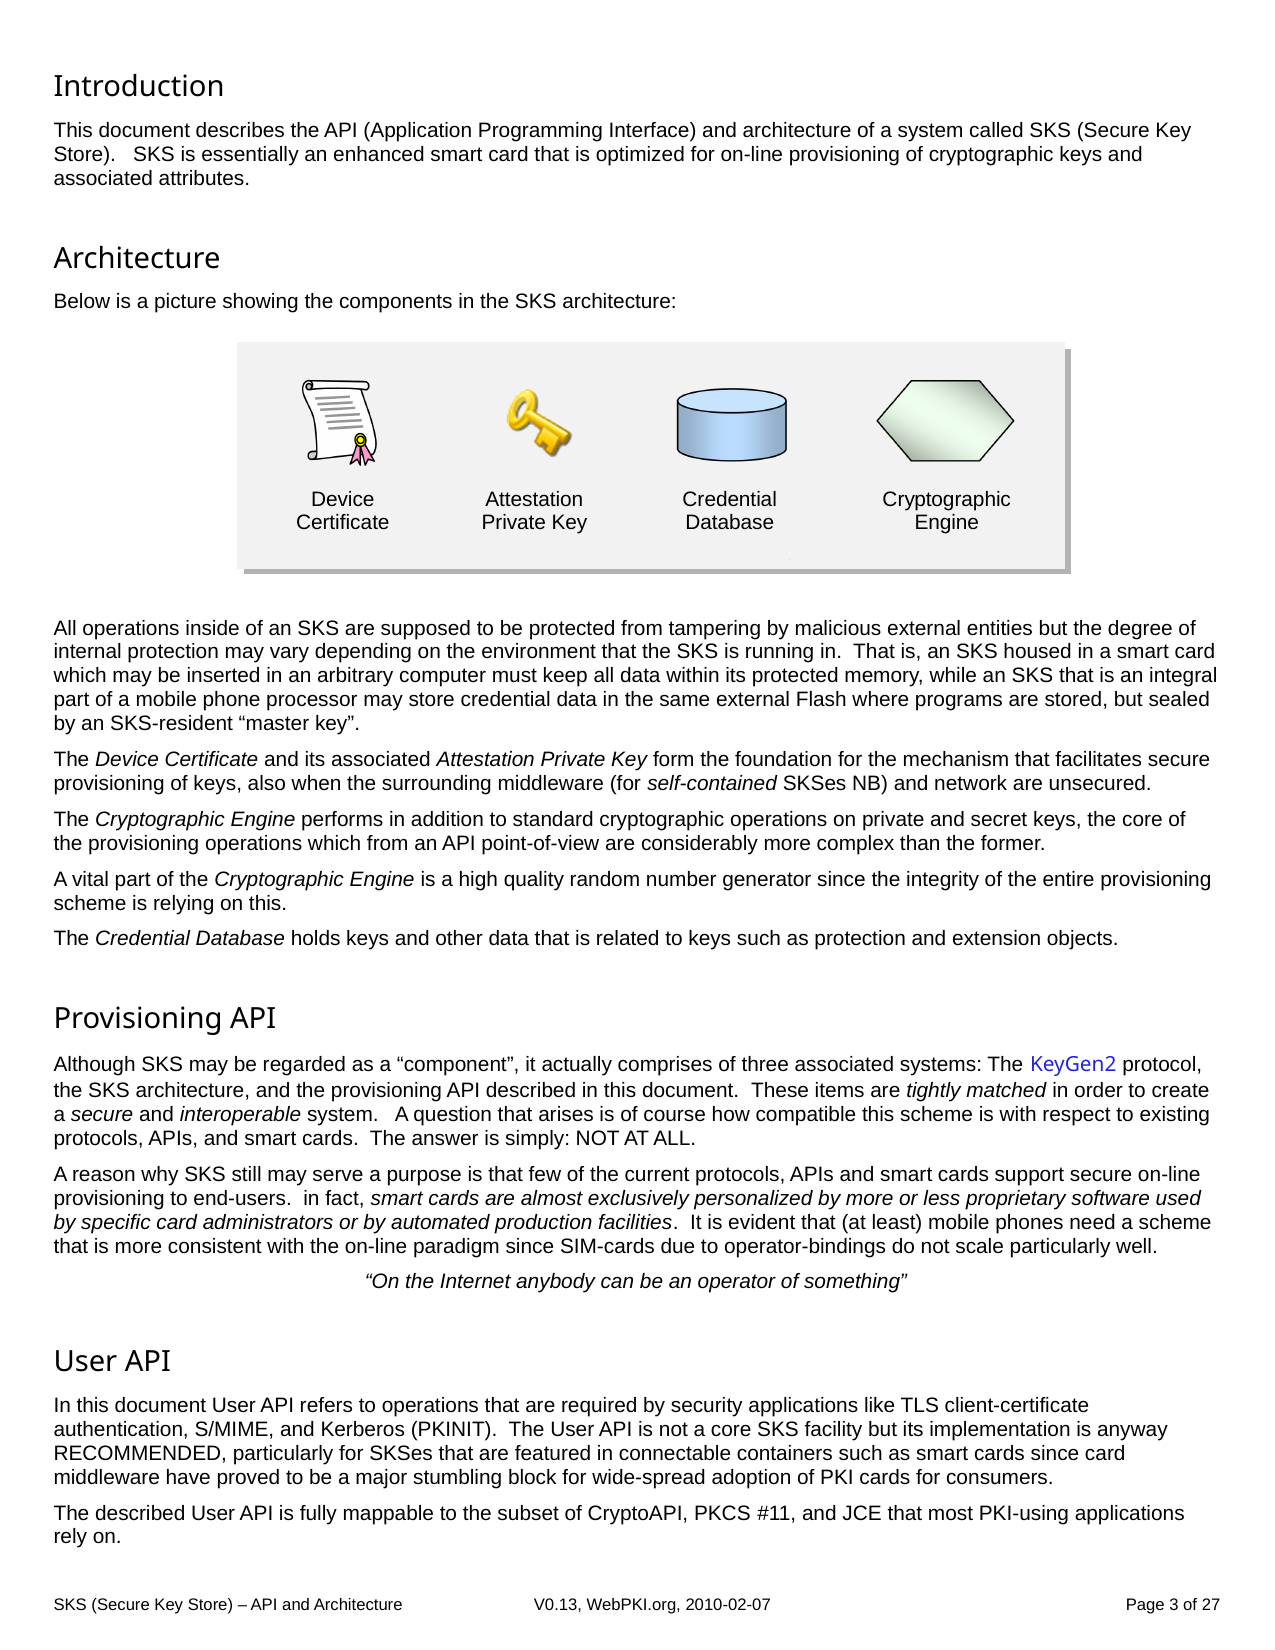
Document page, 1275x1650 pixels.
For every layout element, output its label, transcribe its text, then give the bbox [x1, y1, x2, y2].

text The Cryptographic Engine performs in addition to standard cryptographic operations on private and secret keys, the core of the provisioning operations which from an API point-of-view are considerably more complex than the former. [53, 807, 1221, 854]
text This document describes the API (Application Programming Interface) and architecture of a system called SKS (Secure Key Store). SKS is essentially an enhanced smart card that is optimized for on-line provisioning of cryptographic keys and associated attributes. [53, 118, 1221, 190]
text A vital part of the Cryptographic Engine is a high quality random number generator since the integrity of the entire provisioning scheme is relying on this. [53, 866, 1221, 914]
text In this document User API refers to operations that are required by security applications like TLS client-certificate authentication, S/MIME, and Kerberos (PKINIT). The User API is not a core SKS facility but its implementation is anyway RECOMMENDED, particularly for SKSes that are featured in connectable containers such as smart cards since card middleware have proved to be a major stumbling block for wide-spread adoption of PKI cards for consumers. [53, 1393, 1221, 1489]
text All operations inside of an SKS are supposed to be protected from tampering by malicious external entities but the degree of internal protection may vary depending on the environment that the SKS is running in. That is, an SKS housed in a smart card which may be inserted in an arbitrary computer must keep all data within its protected memory, while an SKS that is an integral part of a mobile phone processor may store credential data in the same external Flash where programs are stored, but sealed by an SKS‑resident “master key”. [53, 325, 1221, 735]
subtitle Architecture [53, 237, 1221, 277]
text Although SKS may be regarded as a “component”, it actually comprises of three associated systems: The KeyGen2 protocol, the SKS architecture, and the provisioning API described in this document. These items are tightly matched in order to create a secure and interoperable system. A question that arises is of course how compatible this scheme is with respect to existing protocols, APIs, and smart cards. The answer is simply: NOT AT ALL. [53, 1049, 1221, 1150]
subtitle Introduction [53, 66, 1221, 105]
text “On the Internet anybody can be an operator of something” [53, 1269, 1221, 1293]
text The Device Certificate and its associated Attestation Private Key form the foundation for the mechanism that facilitates secure provisioning of keys, also when the surrounding middleware (for self-contained SKSes NB) and network are unsecured. [53, 747, 1221, 795]
text The Credential Database holds keys and other data that is related to keys such as protection and extension objects. [53, 926, 1221, 950]
text Below is a picture showing the components in the SKS architecture: [53, 289, 1221, 313]
text The described User API is fully mappable to the subset of CryptoAPI, PKCS #11, and JCE that most PKI-using applications rely on. [53, 1500, 1221, 1548]
subtitle Provisioning API [53, 997, 1221, 1037]
subtitle User API [53, 1341, 1221, 1380]
text A reason why SKS still may serve a purpose is that few of the current protocols, APIs and smart cards support secure on-line provisioning to end-users. in fact, smart cards are almost exclusively personalized by more or less proprietary software used by specific card administrators or by automated production facilities. It is evident that (at least) mobile phones need a scheme that is more consistent with the on-line paradigm since SIM-cards due to operator-bindings do not scale particularly well. [53, 1162, 1221, 1257]
